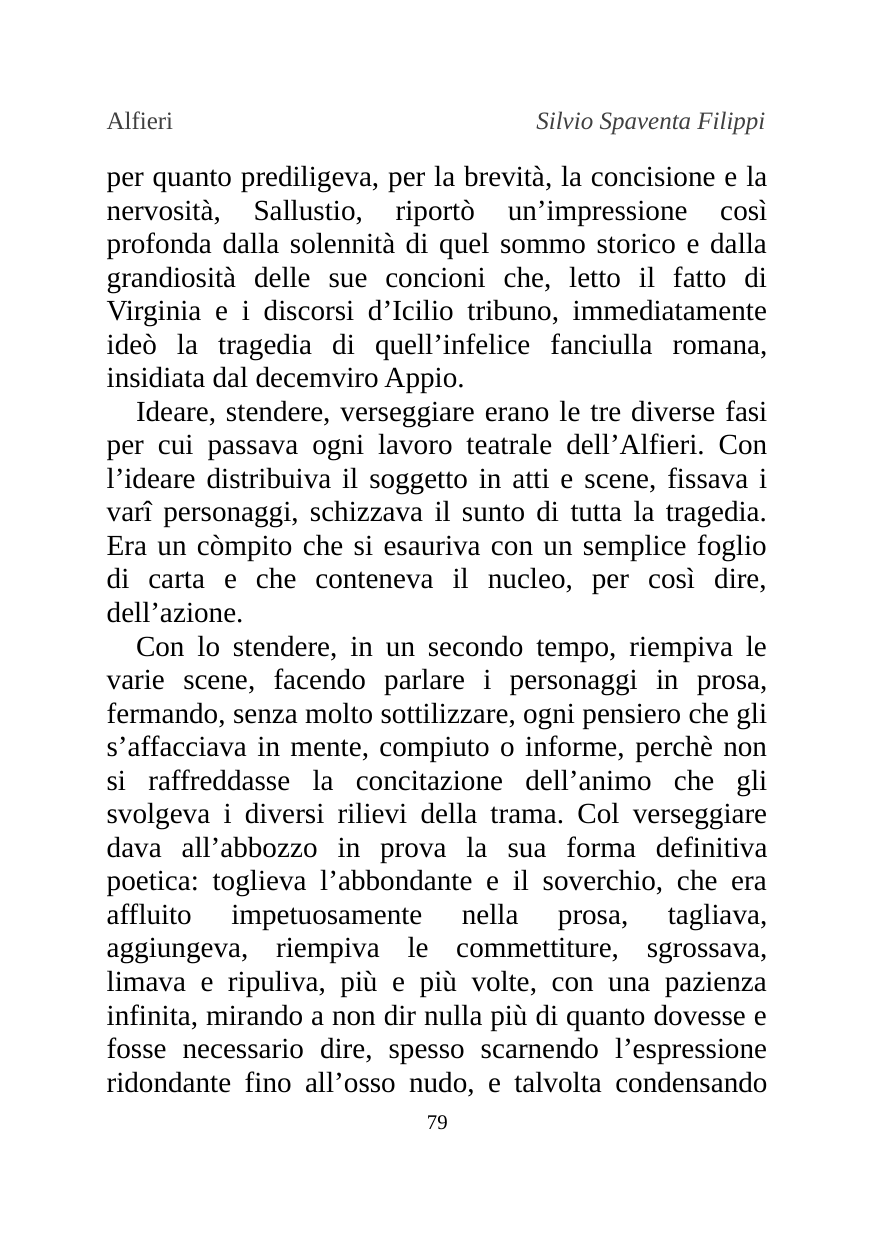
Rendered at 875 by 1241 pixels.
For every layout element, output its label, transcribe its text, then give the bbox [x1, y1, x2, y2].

text per quanto prediligeva, per la brevità, la concisione e la nervosità, Sallustio, riportò un’impressione così profonda dalla solennità di quel sommo storico e dalla grandiosità delle sue concioni che, letto il fatto di Virginia e i discorsi d’Icilio tribuno, immediatamente ideò la tragedia di quell’infelice fanciulla romana, insidiata dal decemviro Appio. [106, 159, 768, 394]
text Con lo stendere, in un secondo tempo, riempiva le varie scene, facendo parlare i personaggi in prosa, fermando, senza molto sottilizzare, ogni pensiero che gli s’affacciava in mente, compiuto o informe, perchè non si raffreddasse la concitazione dell’animo che gli svolgeva i diversi rilievi della trama. Col verseggiare dava all’abbozzo in prova la sua forma definitiva poetica: toglieva l’abbondante e il soverchio, che era affluito impetuosamente nella prosa, tagliava, aggiungeva, riempiva le commettiture, sgrossava, limava e ripuliva, più e più volte, con una pazienza infinita, mirando a non dir nulla più di quanto dovesse e fosse necessario dire, spesso scarnendo l’espressione ridondante fino all’osso nudo, e talvolta condensando [106, 629, 768, 1098]
text Ideare, stendere, verseggiare erano le tre diverse fasi per cui passava ogni lavoro teatrale dell’Alfieri. Con l’ideare distribuiva il soggetto in atti e scene, fissava i varî personaggi, schizzava il sunto di tutta la tragedia. Era un còmpito che si esauriva con un semplice foglio di carta e che conteneva il nucleo, per così dire, dell’azione. [106, 394, 768, 629]
